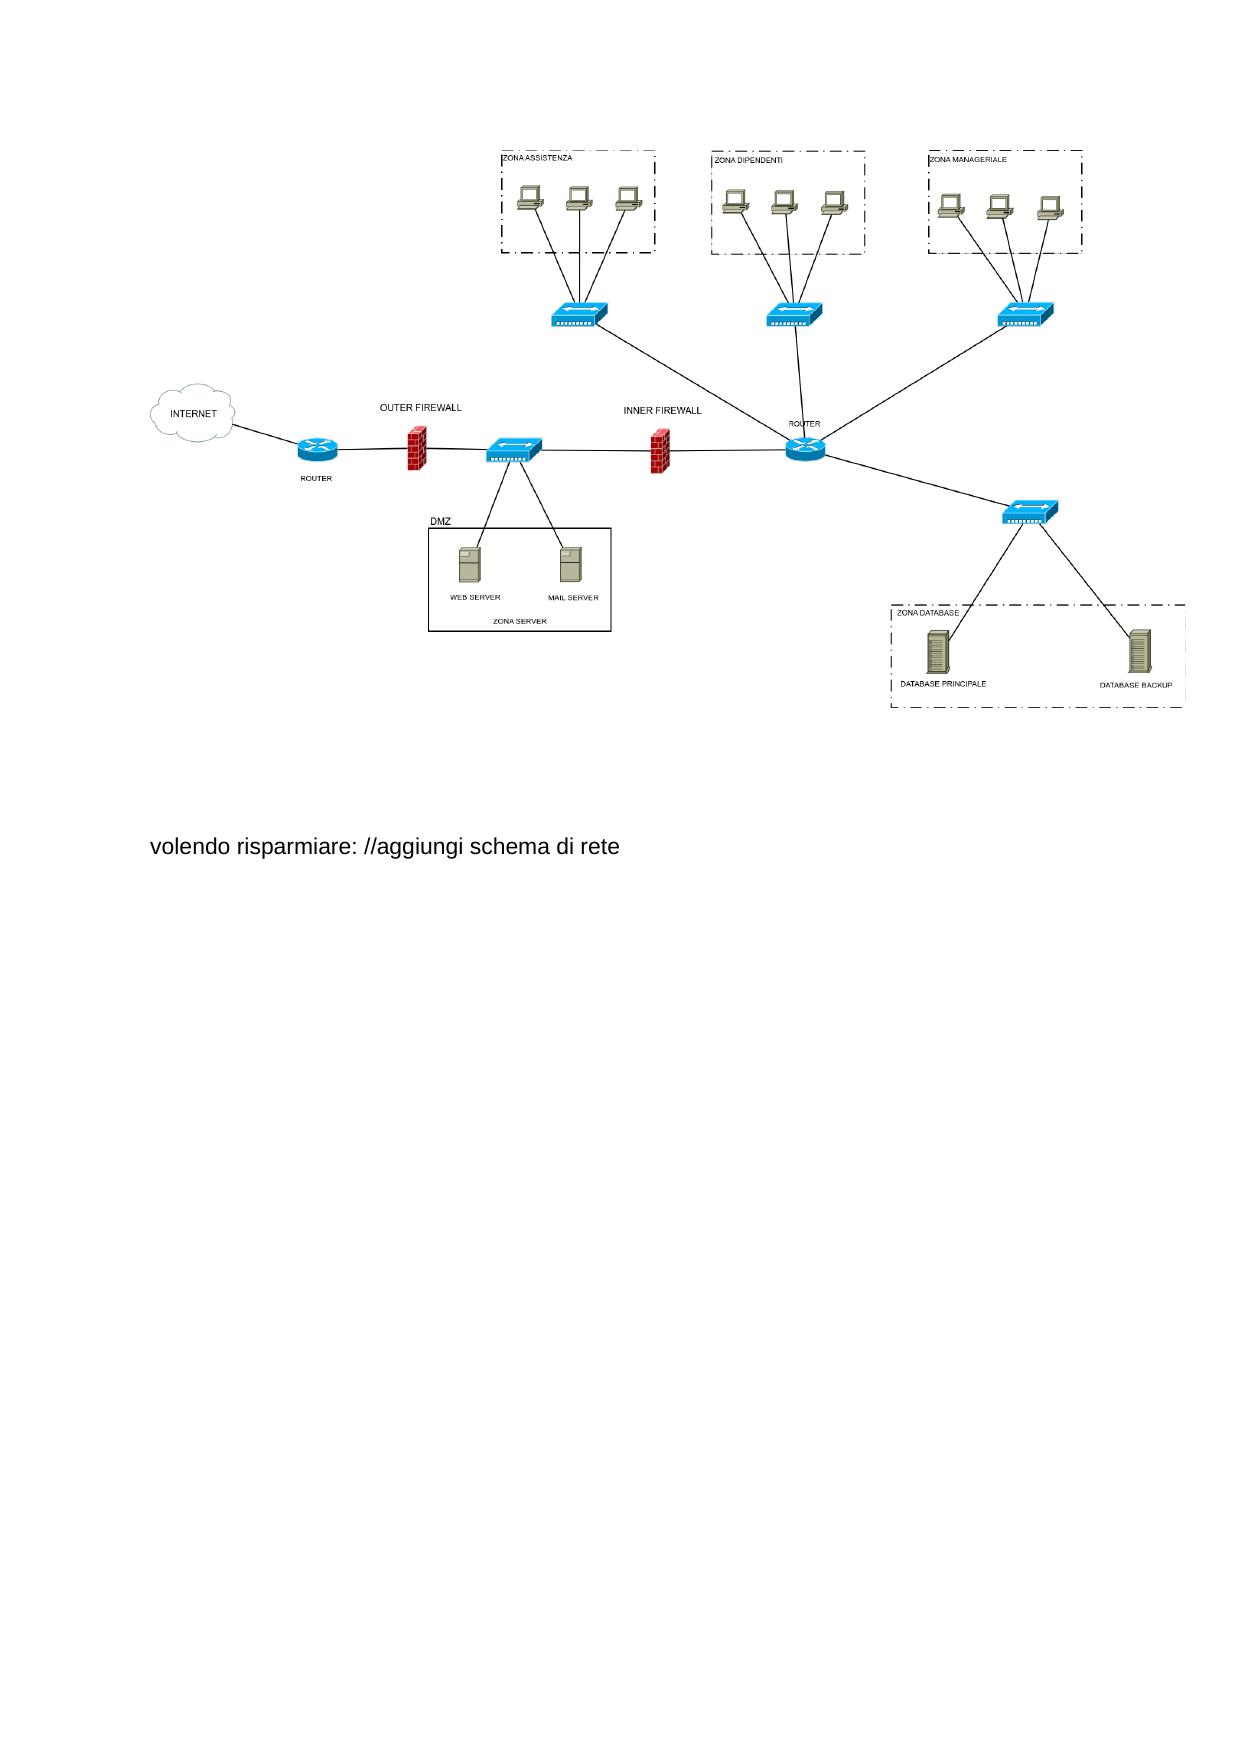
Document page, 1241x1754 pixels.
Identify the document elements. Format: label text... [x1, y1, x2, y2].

picture [150, 150, 1186, 708]
text volendo risparmiare: //aggiungi schema di rete [150, 833, 1090, 859]
